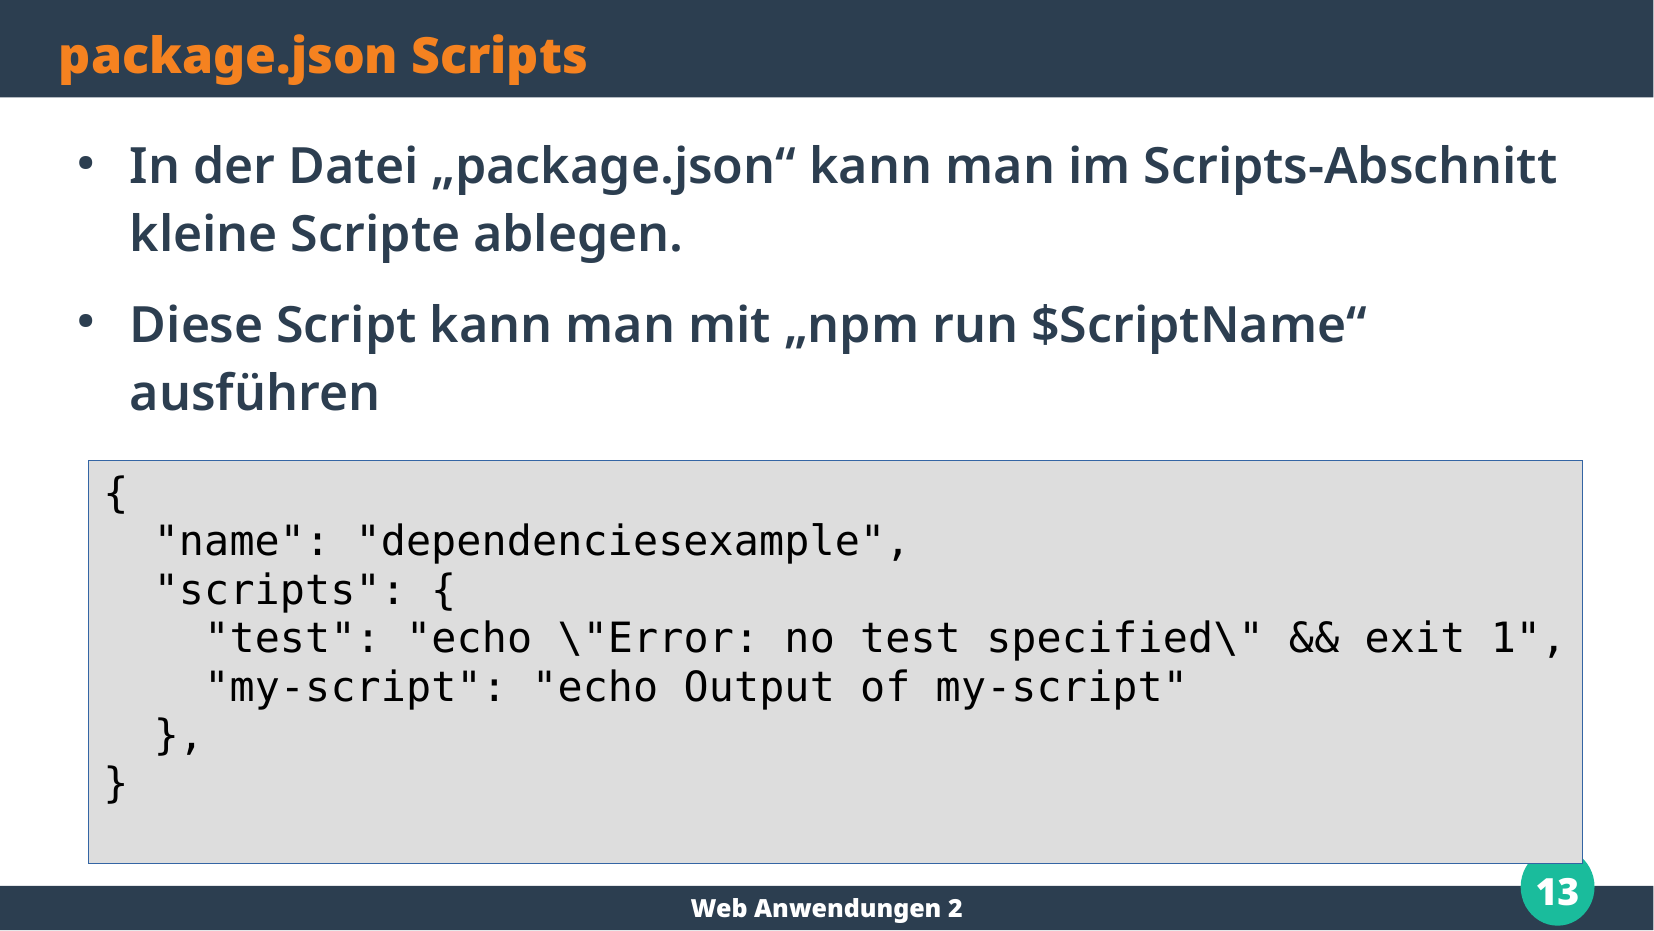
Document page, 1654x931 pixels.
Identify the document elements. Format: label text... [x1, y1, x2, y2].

title package.json Scripts [59, 8, 1595, 89]
list In der Datei „package.json“ kann man im Scripts-Abschnitt kleine Scripte ablegen. Diese Script kann man mit „npm run $ScriptName“ ausführen [59, 129, 1595, 864]
text_box { "name": "dependenciesexample", "scripts": { "test": "echo \"Error: no test specified\" && exit 1", "my-script": "echo Output of my-script" }, } [88, 460, 1583, 864]
